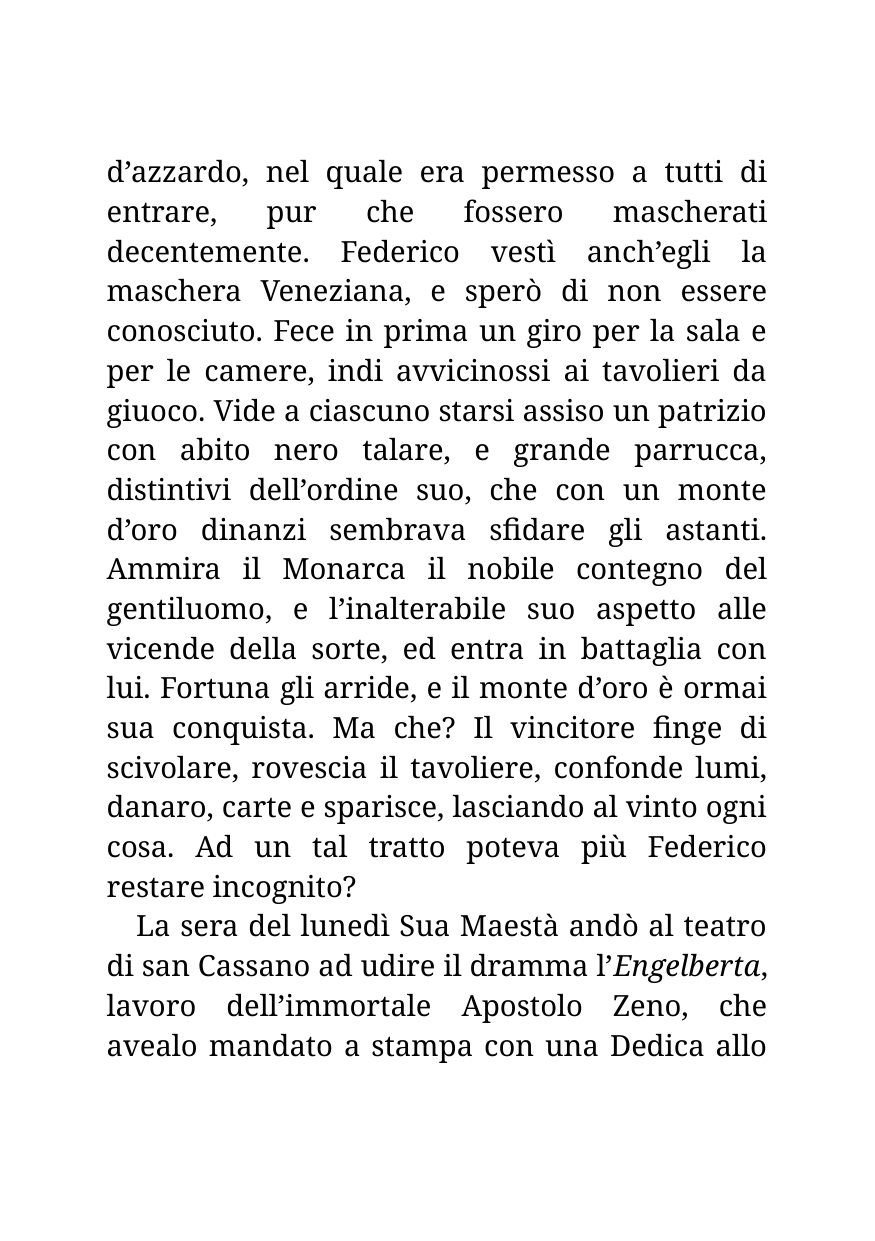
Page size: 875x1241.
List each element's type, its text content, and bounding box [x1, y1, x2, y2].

text La sera del lunedì Sua Maestà andò al teatro di san Cassano ad udire il dramma l’Engelberta, lavoro dell’immortale Apostolo Zeno, che avealo mandato a stampa con una Dedica allo [106, 906, 768, 1064]
text d’azzardo, nel quale era permesso a tutti di entrare, pur che fossero mascherati decentemente. Federico vestì anch’egli la maschera Veneziana, e sperò di non essere conosciuto. Fece in prima un giro per la sala e per le camere, indi avvicinossi ai tavolieri da giuoco. Vide a ciascuno starsi assiso un patrizio con abito nero talare, e grande parrucca, distintivi dell’ordine suo, che con un monte d’oro dinanzi sembrava sfidare gli astanti. Ammira il Monarca il nobile contegno del gentiluomo, e l’inalterabile suo aspetto alle vicende della sorte, ed entra in battaglia con lui. Fortuna gli arride, e il monte d’oro è ormai sua conquista. Ma che? Il vincitore finge di scivolare, rovescia il tavoliere, confonde lumi, danaro, carte e sparisce, lasciando al vinto ogni cosa. Ad un tal tratto poteva più Federico restare incognito? [106, 152, 768, 906]
